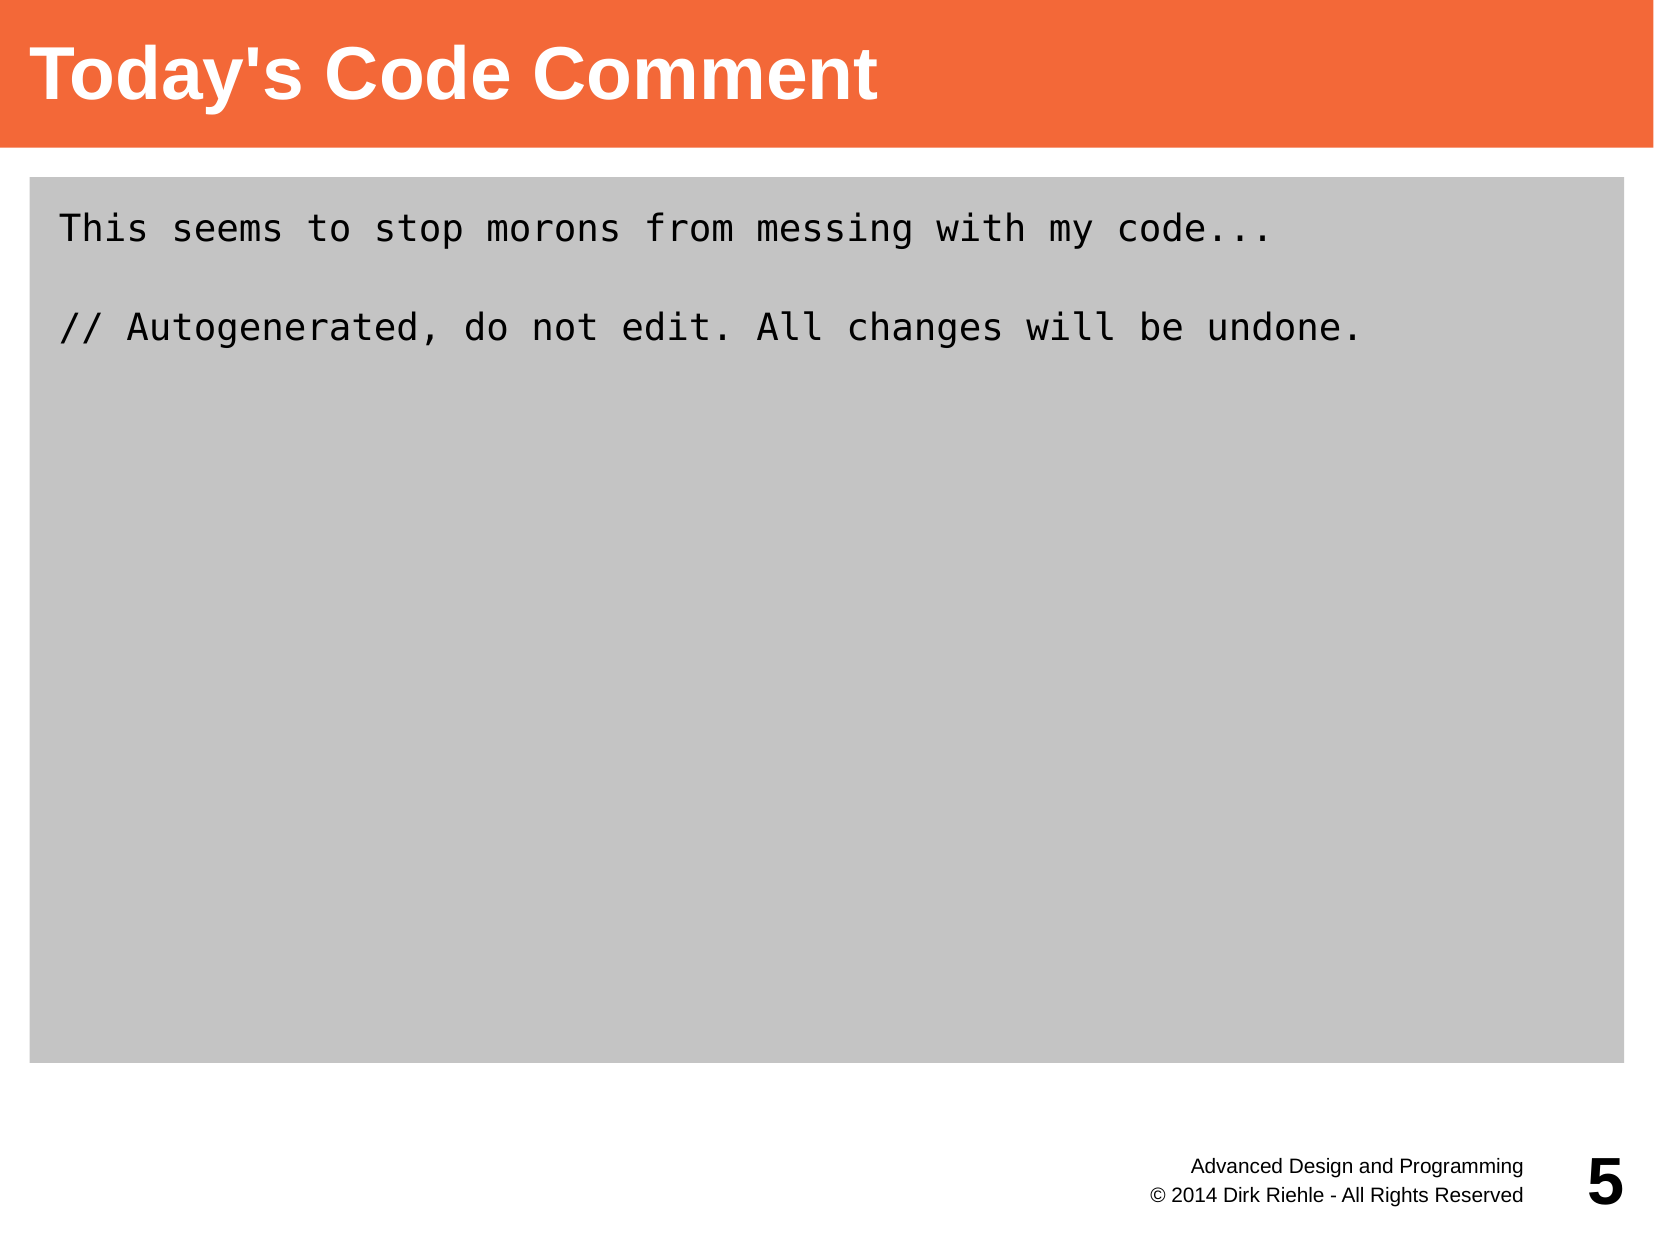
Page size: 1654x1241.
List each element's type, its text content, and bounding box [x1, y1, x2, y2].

title Today's Code Comment [0, 0, 1654, 148]
list This seems to stop morons from messing with my code... // Autogenerated, do not edit. All changes will be undone. [29, 177, 1625, 1063]
